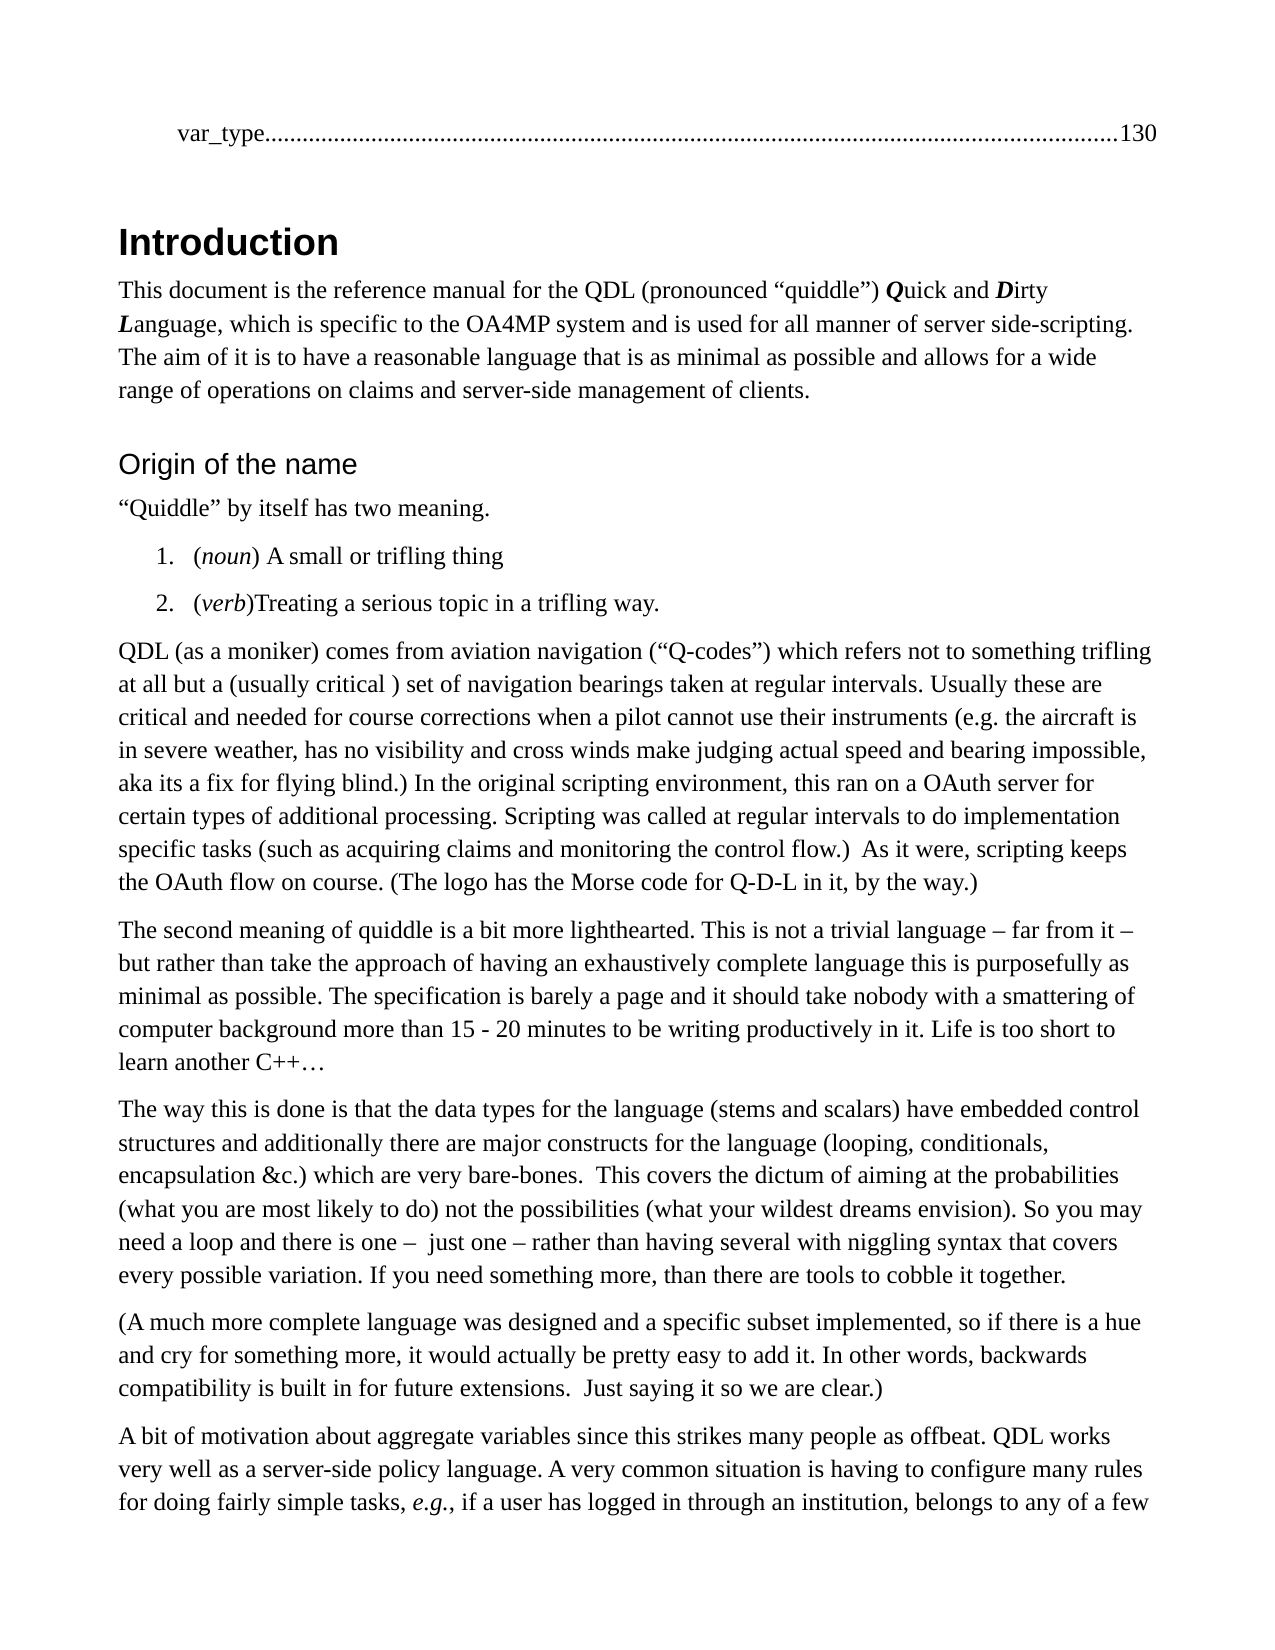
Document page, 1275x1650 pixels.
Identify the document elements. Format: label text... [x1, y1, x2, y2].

text The way this is done is that the data types for the language (stems and scalars) have embedded control structures and additionally there are major constructs for the language (looping, conditionals, encapsulation &c.) which are very bare-bones. This covers the dictum of aiming at the probabilities (what you are most likely to do) not the possibilities (what your wildest dreams envision). So you may need a loop and there is one – just one – rather than having several with niggling syntax that covers every possible variation. If you need something more, than there are tools to cobble it together. [118, 1094, 1157, 1288]
text The second meaning of quiddle is a bit more lighthearted. This is not a trivial language – far from it – but rather than take the approach of having an exhaustively complete language this is purposefully as minimal as possible. The specification is barely a page and it should take nobody with a smattering of computer background more than 15 - 20 minutes to be writing productively in it. Life is too short to learn another C++… [118, 915, 1157, 1076]
text “Quiddle” by itself has two meaning. [118, 493, 1157, 522]
text A bit of motivation about aggregate variables since this strikes many people as offbeat. QDL works very well as a server-side policy language. A very common situation is having to configure many rules for doing fairly simple tasks, e.g., if a user has logged in through an institution, belongs to any of a few [118, 1421, 1157, 1516]
list (noun) A small or trifling thing [156, 541, 1157, 570]
list (verb)Treating a serious topic in a trifling way. [156, 588, 1157, 617]
text QDL (as a moniker) comes from aviation navigation (“Q-codes”) which refers not to something trifling at all but a (usually critical ) set of navigation bearings taken at regular intervals. Usually these are critical and needed for course corrections when a pilot cannot use their instruments (e.g. the aircraft is in severe weather, has no visibility and cross winds make judging actual speed and bearing impossible, aka its a fix for flying blind.) In the original scripting environment, this ran on a OAuth server for certain types of additional processing. Scripting was called at regular intervals to do implementation specific tasks (such as acquiring claims and monitoring the control flow.) As it were, scripting keeps the OAuth flow on course. (The logo has the Morse code for Q-D-L in it, by the way.) [118, 636, 1157, 896]
text (A much more complete language was designed and a specific subset implemented, so if there is a hue and cry for something more, it would actually be pretty easy to add it. In other words, backwards compatibility is built in for future extensions. Just saying it so we are clear.) [118, 1307, 1157, 1402]
text var_type 130 [177, 118, 1157, 147]
text This document is the reference manual for the QDL (pronounced “quiddle”) Quick and Dirty Language, which is specific to the OA4MP system and is used for all manner of server side-scripting. The aim of it is to have a reasonable language that is as minimal as possible and allows for a wide range of operations on claims and server-side management of clients. [118, 276, 1157, 403]
subtitle Origin of the name [118, 447, 1157, 481]
subtitle Introduction [118, 219, 1157, 263]
